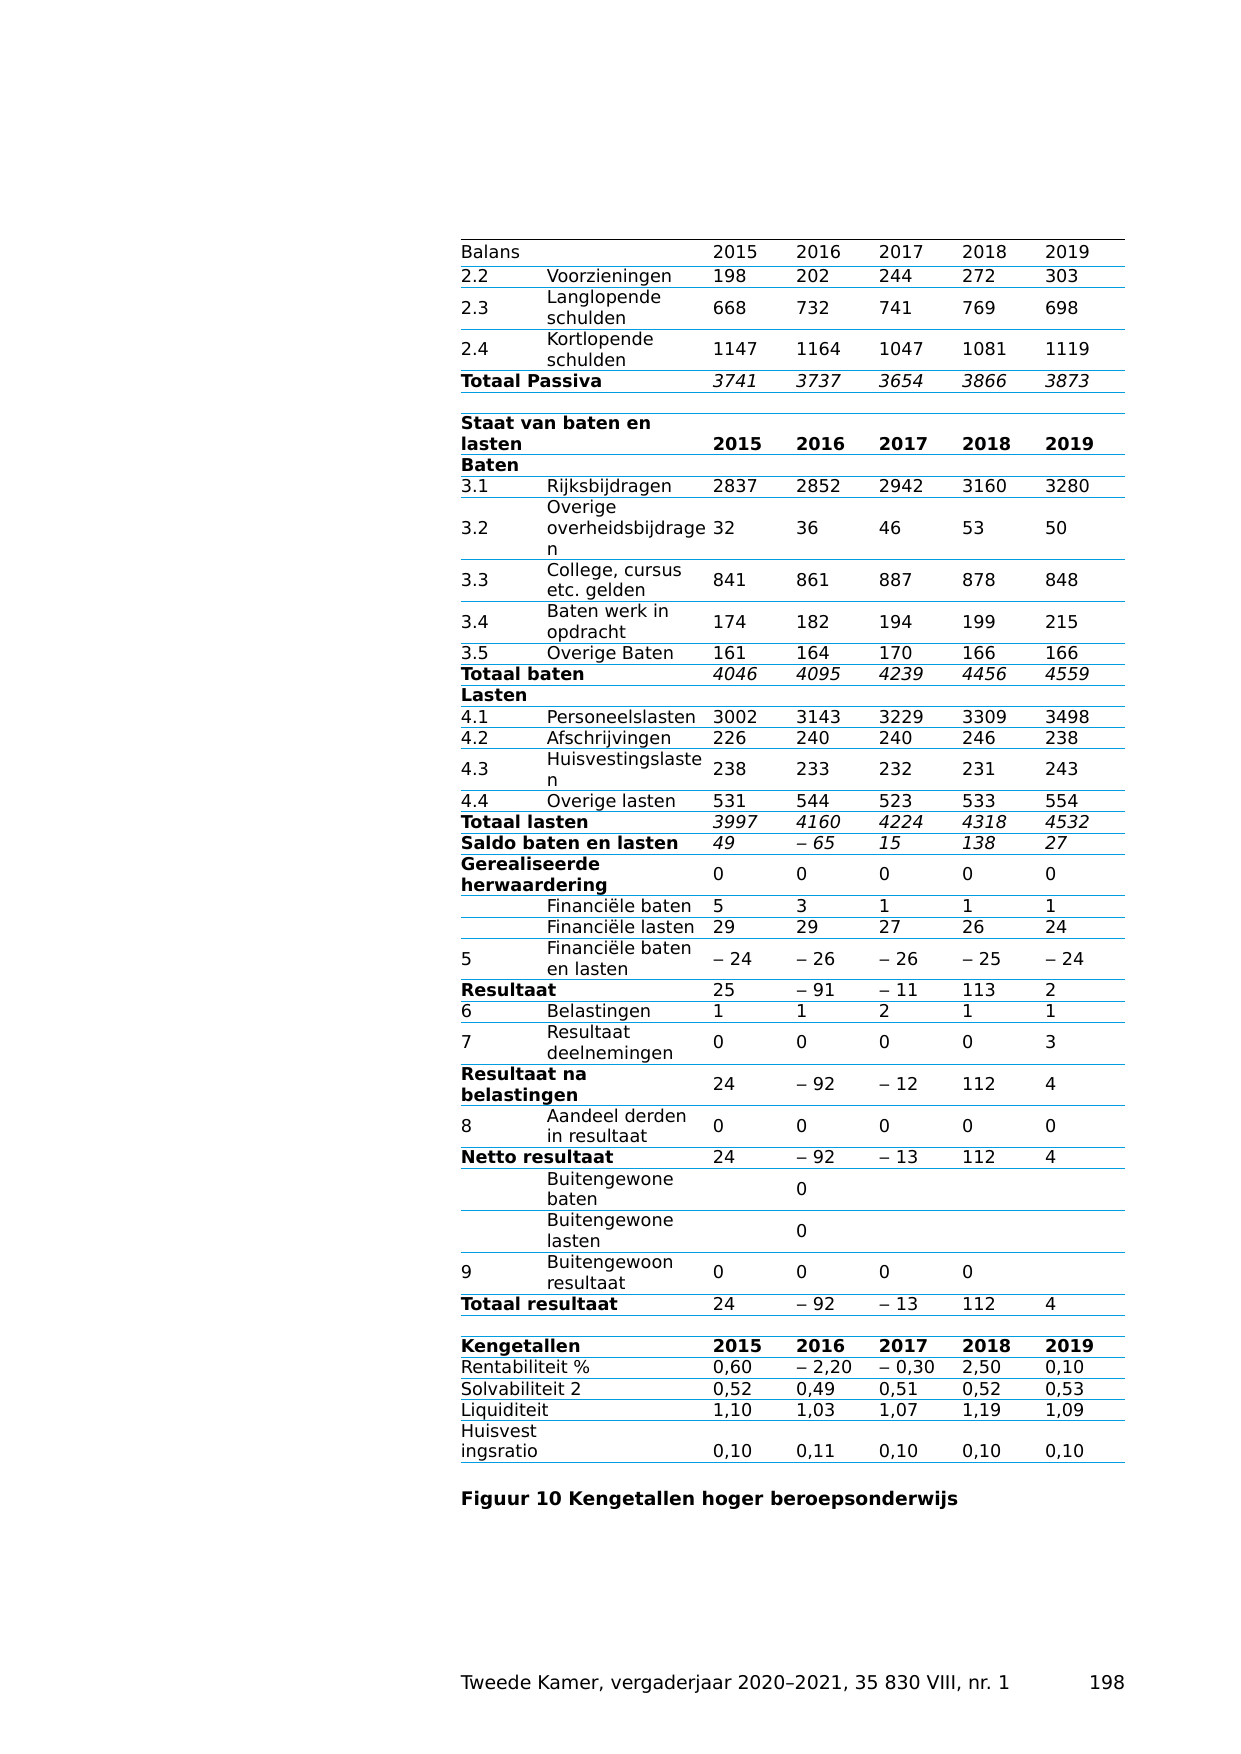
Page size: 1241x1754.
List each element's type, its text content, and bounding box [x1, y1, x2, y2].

table_cell 0,60 [710, 1358, 793, 1378]
table_cell [710, 393, 793, 413]
table_cell 1 [959, 896, 1042, 916]
table_cell ‒ 0,30 [876, 1358, 959, 1378]
table_cell Baten [461, 455, 710, 476]
table_cell 3309 [959, 707, 1042, 727]
table_cell Kengetallen [461, 1337, 710, 1357]
table_cell 3229 [876, 707, 959, 727]
table_cell 303 [1042, 267, 1125, 287]
table_cell 238 [710, 749, 793, 790]
table_cell Balans [461, 240, 710, 266]
table_cell 161 [710, 644, 793, 664]
table_cell 164 [793, 644, 876, 664]
table_cell [627, 393, 710, 413]
table_cell Lasten [461, 686, 710, 706]
table_cell [959, 455, 1042, 476]
table_cell 0,10 [876, 1421, 959, 1462]
table_cell Liquiditeit [461, 1400, 710, 1420]
table_cell 24 [1042, 918, 1125, 938]
table_cell 0,10 [1042, 1421, 1125, 1462]
table_cell Totaal Passiva [461, 371, 710, 391]
table_cell [876, 1211, 959, 1252]
table_cell 4456 [959, 665, 1042, 685]
table_cell 741 [876, 288, 959, 328]
table_cell 1,19 [959, 1400, 1042, 1420]
table_cell Overige overheidsbijdragen [544, 498, 710, 559]
table_cell 244 [876, 267, 959, 287]
table_cell 769 [959, 288, 1042, 328]
table_cell 36 [793, 498, 876, 559]
table_cell [710, 1211, 793, 1252]
table_cell [876, 393, 959, 413]
table_cell Rentabiliteit % [461, 1358, 710, 1378]
table_cell 2019 [1042, 414, 1125, 454]
table_cell ‒ 12 [876, 1065, 959, 1105]
table_cell ‒ 13 [876, 1295, 959, 1314]
table_cell 27 [1042, 834, 1125, 853]
table_cell 4239 [876, 665, 959, 685]
table_cell 3741 [710, 371, 793, 391]
table_cell 0 [793, 1106, 876, 1147]
table_cell 2018 [959, 414, 1042, 454]
table_cell Langlopende schulden [544, 288, 710, 328]
table_cell [876, 686, 959, 706]
table_cell 544 [793, 791, 876, 811]
table_cell 2016 [793, 414, 876, 454]
table_cell ‒ 91 [793, 980, 876, 1001]
table_cell 238 [1042, 728, 1125, 748]
table_cell 170 [876, 644, 959, 664]
table_cell Aandeel derden in resultaat [544, 1106, 710, 1147]
table_cell 24 [710, 1148, 793, 1168]
table_cell 0,51 [876, 1379, 959, 1399]
table_cell 3498 [1042, 707, 1125, 727]
table_cell 3002 [710, 707, 793, 727]
table_cell Totaal resultaat [461, 1295, 710, 1314]
table_cell ‒ 11 [876, 980, 959, 1001]
table_cell 29 [793, 918, 876, 938]
table_cell 0 [876, 1106, 959, 1147]
table_cell 1081 [959, 330, 1042, 370]
table_cell 1147 [710, 330, 793, 370]
table_cell Voorzieningen [544, 267, 710, 287]
table_cell 3160 [959, 477, 1042, 497]
table_cell [627, 1421, 710, 1462]
table_cell Totaal baten [461, 665, 710, 685]
table_cell Overige Baten [544, 644, 710, 664]
table_cell 2015 [710, 1337, 793, 1357]
table_cell Financiële baten en lasten [544, 939, 710, 979]
table_cell 3866 [959, 371, 1042, 391]
table_cell [1042, 1169, 1125, 1210]
table_cell 0 [876, 855, 959, 895]
table_header Tabel 125 Balans, staat van baten en lasten en kengetallen hoger beroepsonderwijs (bedragen x € 1.000.000) [461, 191, 1125, 239]
table_cell 1164 [793, 330, 876, 370]
table_cell 8 [461, 1106, 544, 1147]
table_cell [959, 1316, 1042, 1336]
table_cell 15 [876, 834, 959, 853]
table_cell [793, 1316, 876, 1336]
table_cell [461, 1316, 627, 1336]
table_cell 2019 [1042, 240, 1125, 266]
table_cell 861 [793, 560, 876, 601]
table_cell 698 [1042, 288, 1125, 328]
table_cell Buitengewone baten [544, 1169, 710, 1210]
table_cell 841 [710, 560, 793, 601]
table_cell 3 [1042, 1023, 1125, 1063]
table_cell 6 [461, 1002, 544, 1022]
table_cell [793, 455, 876, 476]
table_cell 0,52 [959, 1379, 1042, 1399]
table_cell Totaal lasten [461, 812, 710, 832]
table_cell 668 [710, 288, 793, 328]
table_cell 1,03 [793, 1400, 876, 1420]
table_cell 1,09 [1042, 1400, 1125, 1420]
table_cell 3654 [876, 371, 959, 391]
table_cell 1047 [876, 330, 959, 370]
table_cell 1 [876, 896, 959, 916]
table_cell 25 [710, 980, 793, 1001]
table_cell Belastingen [544, 1002, 710, 1022]
table_cell 215 [1042, 602, 1125, 643]
table_cell College, cursus etc. gelden [544, 560, 710, 601]
table_cell 112 [959, 1065, 1042, 1105]
table_cell 1 [793, 1002, 876, 1022]
table_cell 0,53 [1042, 1379, 1125, 1399]
table_cell Buitengewoon resultaat [544, 1253, 710, 1293]
table_cell 0,11 [793, 1421, 876, 1462]
table_cell 0 [959, 1023, 1042, 1063]
table_cell 2852 [793, 477, 876, 497]
table_cell 1119 [1042, 330, 1125, 370]
table_cell [461, 918, 544, 938]
table_cell 3.5 [461, 644, 544, 664]
table_cell [461, 1169, 544, 1210]
table_cell [461, 393, 544, 413]
table_cell Overige lasten [544, 791, 710, 811]
table_cell 182 [793, 602, 876, 643]
table_cell [793, 686, 876, 706]
table_cell 732 [793, 288, 876, 328]
table_cell 246 [959, 728, 1042, 748]
table_cell 2017 [876, 240, 959, 266]
table_cell [710, 455, 793, 476]
table_cell Personeelslasten [544, 707, 710, 727]
table_cell 166 [1042, 644, 1125, 664]
table_cell Staat van baten en lasten [461, 414, 710, 454]
table_cell 2 [876, 1002, 959, 1022]
table_cell 198 [710, 267, 793, 287]
table_cell 226 [710, 728, 793, 748]
table_cell [959, 1169, 1042, 1210]
table_cell 53 [959, 498, 1042, 559]
table_cell ‒ 26 [793, 939, 876, 979]
table_cell [461, 1211, 544, 1252]
table_cell 4095 [793, 665, 876, 685]
table_cell 2017 [876, 1337, 959, 1357]
table_cell 2015 [710, 414, 793, 454]
table_cell ‒ 24 [710, 939, 793, 979]
table_cell Solvabiliteit 2 [461, 1379, 710, 1399]
table_cell [544, 1421, 627, 1462]
table_cell [793, 393, 876, 413]
table_cell 2017 [876, 414, 959, 454]
table_cell 2015 [710, 240, 793, 266]
table_cell ‒ 2,20 [793, 1358, 876, 1378]
table_cell 0 [793, 1211, 876, 1252]
table_cell Kortlopende schulden [544, 330, 710, 370]
table_cell [627, 1316, 710, 1336]
table_cell 4.2 [461, 728, 544, 748]
table_cell 46 [876, 498, 959, 559]
table_cell 0 [959, 1106, 1042, 1147]
table_cell 24 [710, 1065, 793, 1105]
table_cell 0,10 [710, 1421, 793, 1462]
table_cell 4 [1042, 1065, 1125, 1105]
table_cell 4 [1042, 1148, 1125, 1168]
table_cell 1 [710, 1002, 793, 1022]
table_cell 531 [710, 791, 793, 811]
table_cell 272 [959, 267, 1042, 287]
table_cell 2016 [793, 240, 876, 266]
table_cell 50 [1042, 498, 1125, 559]
table_cell ‒ 13 [876, 1148, 959, 1168]
table_cell [710, 686, 793, 706]
table_cell 848 [1042, 560, 1125, 601]
table_cell 0 [710, 1253, 793, 1293]
table_cell 2837 [710, 477, 793, 497]
table_cell Rijksbijdragen [544, 477, 710, 497]
table_cell 4224 [876, 812, 959, 832]
table_cell 0 [710, 1106, 793, 1147]
table_cell 243 [1042, 749, 1125, 790]
table_cell Resultaat deelnemingen [544, 1023, 710, 1063]
table_cell 0,10 [959, 1421, 1042, 1462]
table_cell 0 [793, 1023, 876, 1063]
table_cell 113 [959, 980, 1042, 1001]
table_cell 240 [793, 728, 876, 748]
table_cell [959, 393, 1042, 413]
table_cell 2016 [793, 1337, 876, 1357]
title Figuur 10 Kengetallen hoger beroepsonderwijs [461, 1488, 1125, 1509]
table_cell 4318 [959, 812, 1042, 832]
table_cell 24 [710, 1295, 793, 1314]
table_cell 0,52 [710, 1379, 793, 1399]
table_cell 554 [1042, 791, 1125, 811]
table_cell [461, 896, 544, 916]
table_cell ‒ 65 [793, 834, 876, 853]
table_cell Resultaat [461, 980, 710, 1001]
table_cell 0 [793, 1253, 876, 1293]
table_cell 4.3 [461, 749, 544, 790]
table_cell 138 [959, 834, 1042, 853]
table_cell Saldo baten en lasten [461, 834, 710, 853]
table_cell 4.4 [461, 791, 544, 811]
table_cell 4532 [1042, 812, 1125, 832]
table_cell 523 [876, 791, 959, 811]
table_cell [544, 393, 627, 413]
table_cell 199 [959, 602, 1042, 643]
table_cell 4.1 [461, 707, 544, 727]
table_cell 49 [710, 834, 793, 853]
table_cell 26 [959, 918, 1042, 938]
table_cell 2019 [1042, 1337, 1125, 1357]
table_cell 174 [710, 602, 793, 643]
table_cell 2942 [876, 477, 959, 497]
table_cell ‒ 92 [793, 1148, 876, 1168]
table_cell Resultaat na belastingen [461, 1065, 710, 1105]
table_cell 1 [1042, 896, 1125, 916]
table_cell 3280 [1042, 477, 1125, 497]
table_cell Afschrijvingen [544, 728, 710, 748]
table_cell Huisvestingsratio [461, 1421, 544, 1462]
table_cell [876, 455, 959, 476]
table_cell Huisvestingslasten [544, 749, 710, 790]
table_cell 4 [1042, 1295, 1125, 1314]
table_cell 3997 [710, 812, 793, 832]
table_cell [876, 1169, 959, 1210]
table_cell 1 [1042, 1002, 1125, 1022]
table_cell 878 [959, 560, 1042, 601]
table_cell [1042, 686, 1125, 706]
table_cell 112 [959, 1148, 1042, 1168]
table_cell 2018 [959, 240, 1042, 266]
table_cell [1042, 1211, 1125, 1252]
table_cell 2 [1042, 980, 1125, 1001]
table_cell 2,50 [959, 1358, 1042, 1378]
table_cell 0 [876, 1253, 959, 1293]
table_cell Gerealiseerde herwaardering [461, 855, 710, 895]
table_cell [876, 1316, 959, 1336]
table_cell 27 [876, 918, 959, 938]
table_cell [959, 686, 1042, 706]
table_cell 3 [793, 896, 876, 916]
table_cell 32 [710, 498, 793, 559]
table_cell 112 [959, 1295, 1042, 1314]
table_cell 2.2 [461, 267, 544, 287]
table_cell Financiële baten [544, 896, 710, 916]
table_cell ‒ 92 [793, 1295, 876, 1314]
table_cell 4160 [793, 812, 876, 832]
table_cell Baten werk in opdracht [544, 602, 710, 643]
table_cell 4559 [1042, 665, 1125, 685]
table_cell 1 [959, 1002, 1042, 1022]
table_cell Buitengewone lasten [544, 1211, 710, 1252]
table_cell 3.2 [461, 498, 544, 559]
table_cell 5 [461, 939, 544, 979]
table_cell [1042, 455, 1125, 476]
table_cell 9 [461, 1253, 544, 1293]
table_cell ‒ 25 [959, 939, 1042, 979]
table_cell [1042, 393, 1125, 413]
table_cell 29 [710, 918, 793, 938]
table_cell [710, 1316, 793, 1336]
table_cell 1,10 [710, 1400, 793, 1420]
table_cell 533 [959, 791, 1042, 811]
table_cell [1042, 1316, 1125, 1336]
table_cell 1,07 [876, 1400, 959, 1420]
table_cell 0 [710, 855, 793, 895]
table_cell 0 [793, 855, 876, 895]
table_cell 231 [959, 749, 1042, 790]
table_cell [1042, 1253, 1125, 1293]
table_cell 0 [1042, 1106, 1125, 1147]
table_cell 0 [959, 1253, 1042, 1293]
table_cell 233 [793, 749, 876, 790]
table_cell ‒ 92 [793, 1065, 876, 1105]
table_cell 3737 [793, 371, 876, 391]
table_cell 0,10 [1042, 1358, 1125, 1378]
table_cell 3.3 [461, 560, 544, 601]
table_cell 5 [710, 896, 793, 916]
table_cell ‒ 26 [876, 939, 959, 979]
table_cell ‒ 24 [1042, 939, 1125, 979]
table_cell 0 [876, 1023, 959, 1063]
table_cell 0 [959, 855, 1042, 895]
table_cell 3.4 [461, 602, 544, 643]
table_cell 3.1 [461, 477, 544, 497]
table_cell 0,49 [793, 1379, 876, 1399]
table_cell 2.3 [461, 288, 544, 328]
table_cell 0 [793, 1169, 876, 1210]
table_cell Netto resultaat [461, 1148, 710, 1168]
table_cell 2.4 [461, 330, 544, 370]
table_cell 202 [793, 267, 876, 287]
table_cell 232 [876, 749, 959, 790]
table_cell Financiële lasten [544, 918, 710, 938]
table_cell 166 [959, 644, 1042, 664]
table_cell 240 [876, 728, 959, 748]
table_cell 2018 [959, 1337, 1042, 1357]
table_cell 3143 [793, 707, 876, 727]
table_cell [710, 1169, 793, 1210]
table_cell [959, 1211, 1042, 1252]
table_cell 0 [710, 1023, 793, 1063]
table_cell 3873 [1042, 371, 1125, 391]
table_cell 7 [461, 1023, 544, 1063]
table_cell 887 [876, 560, 959, 601]
table_cell 0 [1042, 855, 1125, 895]
table_cell 194 [876, 602, 959, 643]
table_cell 4046 [710, 665, 793, 685]
